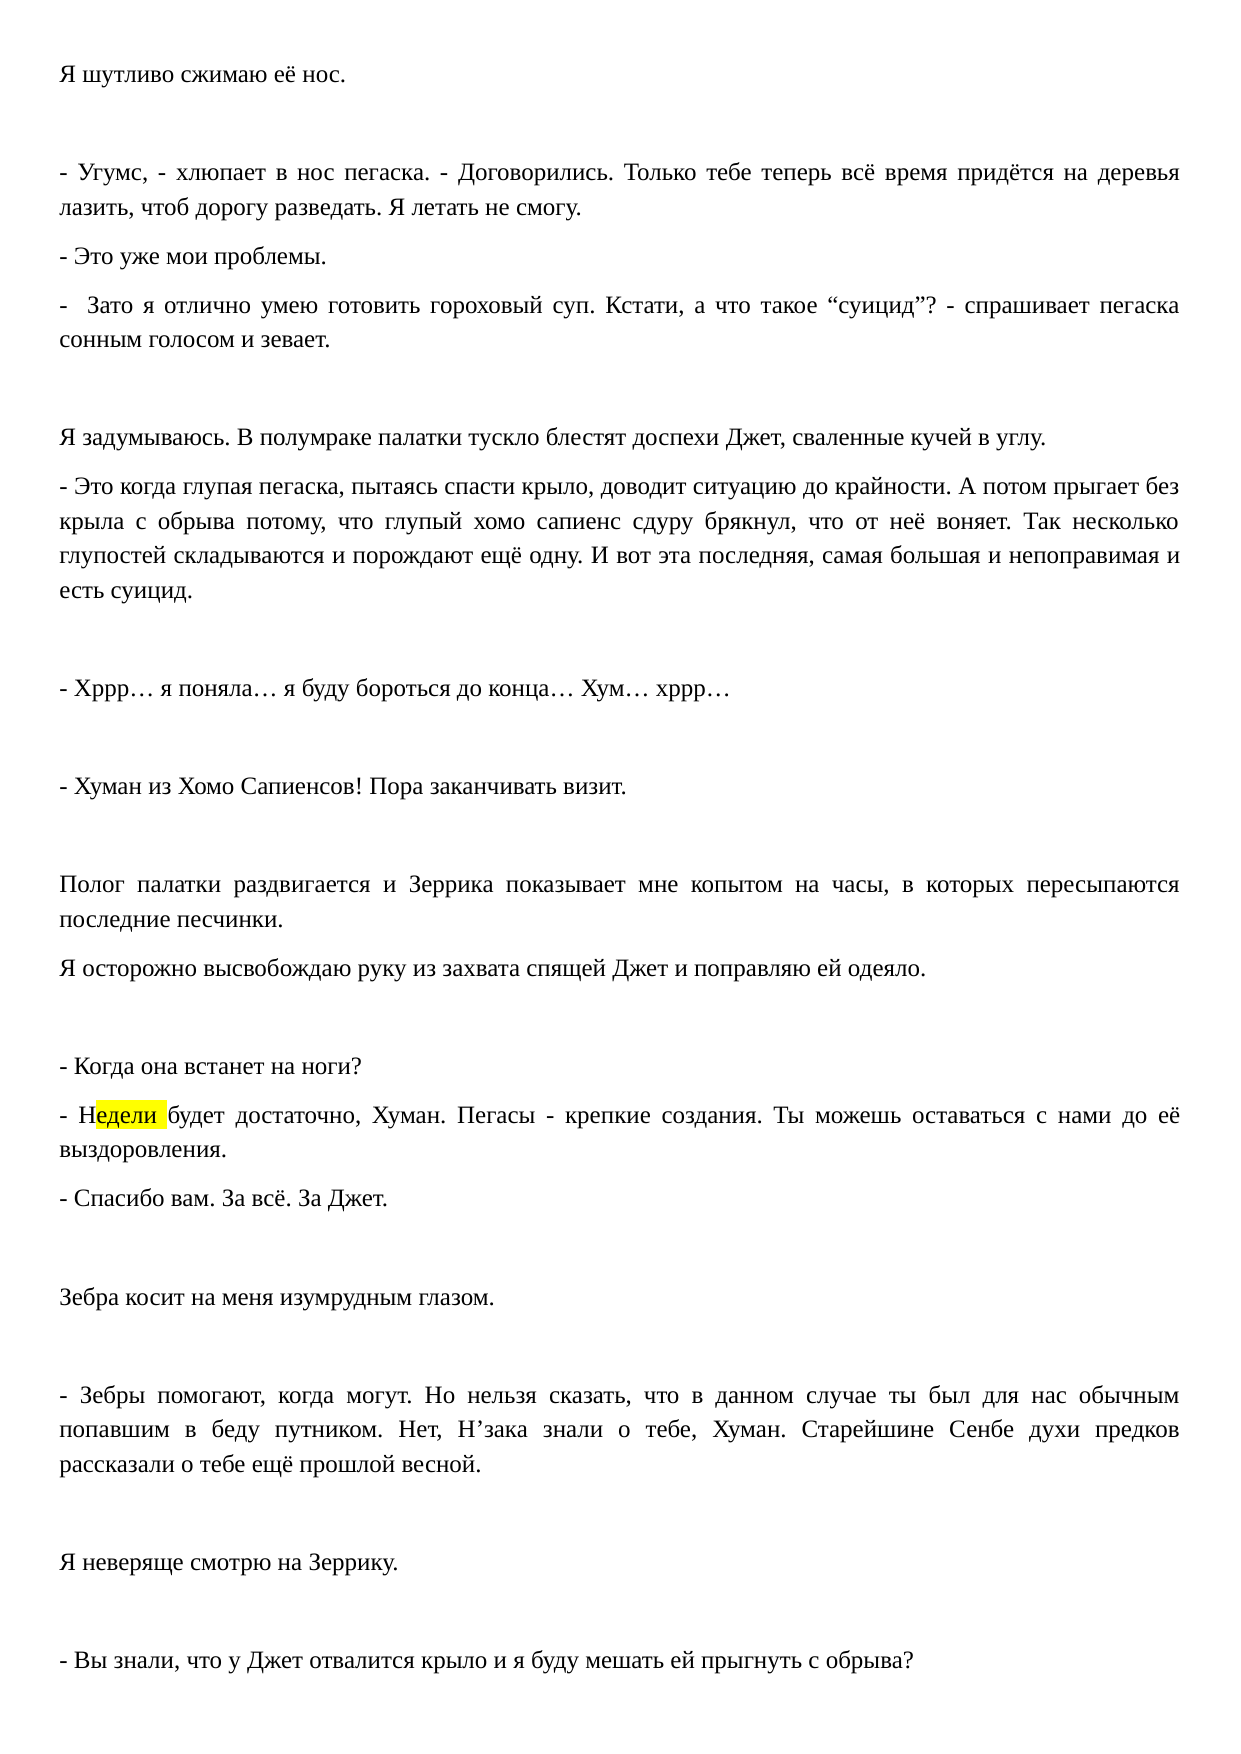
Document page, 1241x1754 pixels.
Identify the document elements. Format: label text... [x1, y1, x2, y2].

text - Когда она встанет на ноги? [59, 1051, 1181, 1080]
text - Спасибо вам. За всё. За Джет. [59, 1183, 1181, 1212]
text Я задумываюсь. В полумраке палатки тускло блестят доспехи Джет, сваленные кучей в углу. [59, 422, 1181, 451]
text Полог палатки раздвигается и Зеррика показывает мне копытом на часы, в которых пересыпаются последние песчинки. [59, 869, 1181, 932]
text - Это когда глупая пегаска, пытаясь спасти крыло, доводит ситуацию до крайности. А потом прыгает без крыла с обрыва потому, что глупый хомо сапиенс сдуру брякнул, что от неё воняет. Так несколько глупостей складываются и порождают ещё одну. И вот эта последняя, самая большая и непоправимая и есть суицид. [59, 471, 1181, 604]
text - Недели будет достаточно, Хуман. Пегасы - крепкие создания. Ты можешь оставаться с нами до её выздоровления. [59, 1100, 1181, 1163]
text - Хуман из Хомо Сапиенсов! Пора заканчивать визит. [59, 771, 1181, 800]
text Я неверяще смотрю на Зеррику. [59, 1547, 1181, 1576]
text - Это уже мои проблемы. [59, 241, 1181, 269]
text - Хррр… я поняла… я буду бороться до конца… Хум… хррр… [59, 673, 1181, 702]
text - Зато я отлично умею готовить гороховый суп. Кстати, а что такое “суицид”? - спрашивает пегаска сонным голосом и зевает. [59, 290, 1181, 353]
text - Вы знали, что у Джет отвалится крыло и я буду мешать ей прыгнуть с обрыва? [59, 1645, 1181, 1674]
text - Зебры помогают, когда могут. Но нельзя сказать, что в данном случае ты был для нас обычным попавшим в беду путником. Нет, Н’зака знали о тебе, Хуман. Старейшине Сенбе духи предков рассказали о тебе ещё прошлой весной. [59, 1380, 1181, 1477]
text Зебра косит на меня изумрудным глазом. [59, 1282, 1181, 1310]
text Я шутливо сжимаю её нос. [59, 59, 1181, 88]
text Я осторожно высвобождаю руку из захвата спящей Джет и поправляю ей одеяло. [59, 953, 1181, 982]
text - Угумс, - хлюпает в нос пегаска. - Договорились. Только тебе теперь всё время придётся на деревья лазить, чтоб дорогу разведать. Я летать не смогу. [59, 157, 1181, 220]
